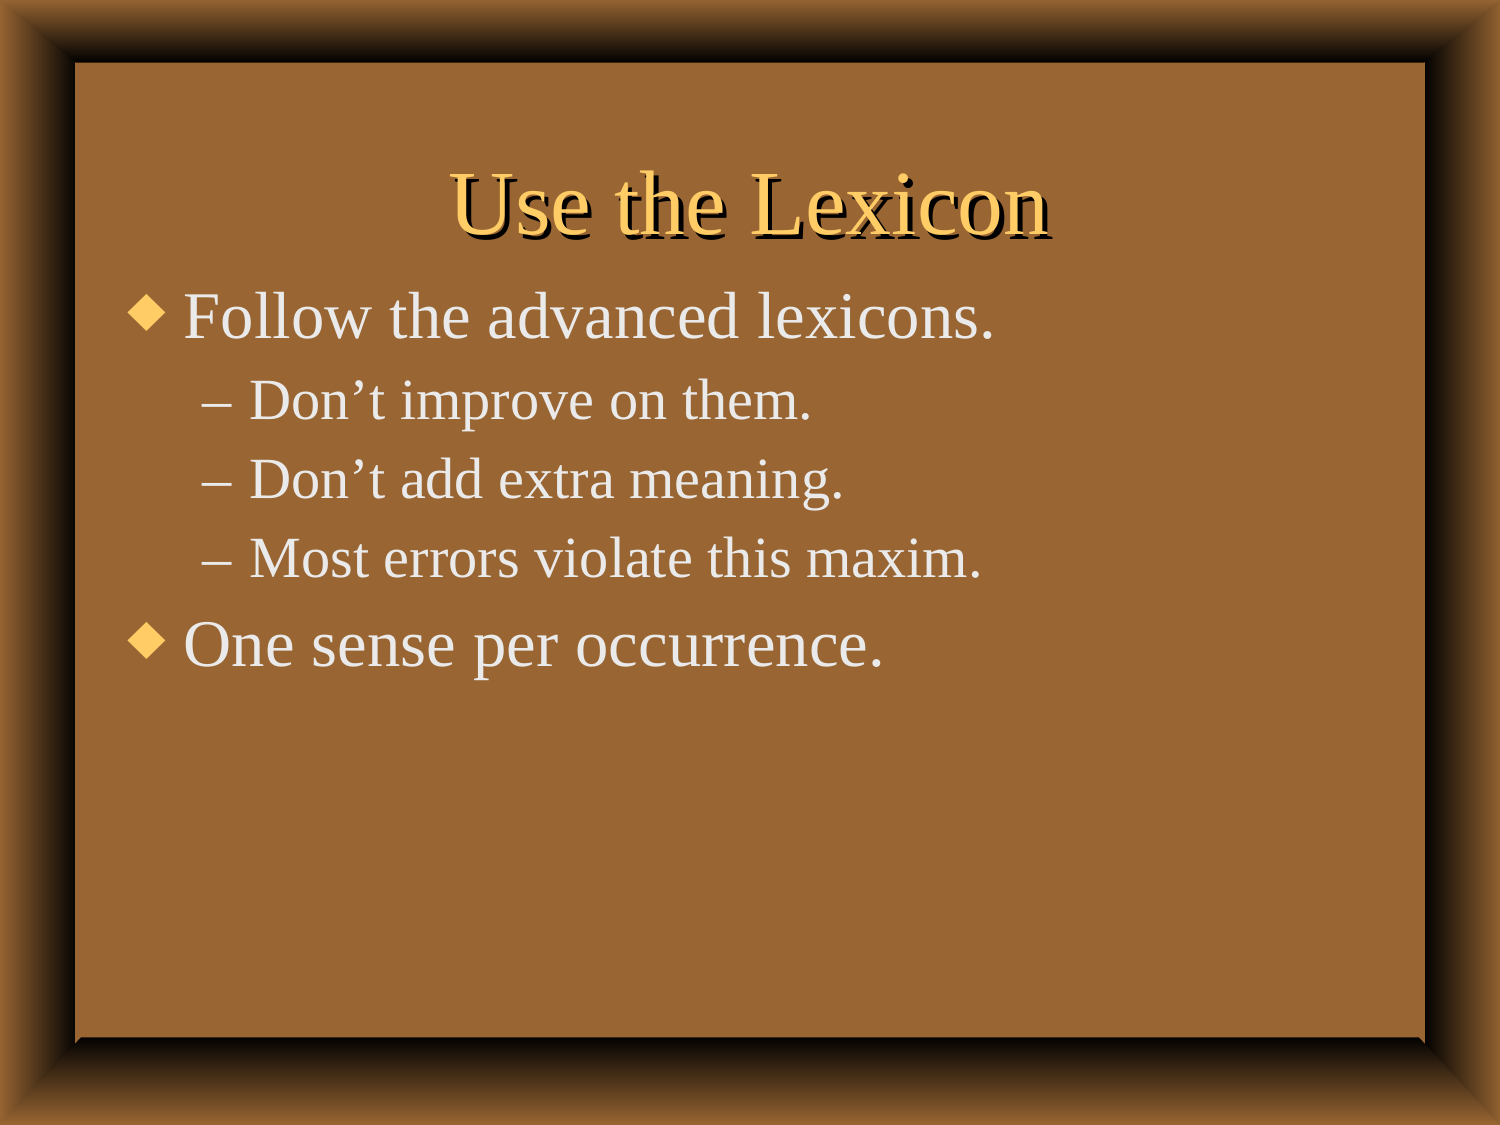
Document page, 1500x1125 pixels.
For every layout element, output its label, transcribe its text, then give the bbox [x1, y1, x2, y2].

title Use the Lexicon [112, 74, 1388, 263]
list Follow the advanced lexicons. Don’t improve on them. Don’t add extra meaning. Most errors violate this maxim. One sense per occurrence. [112, 271, 1413, 947]
